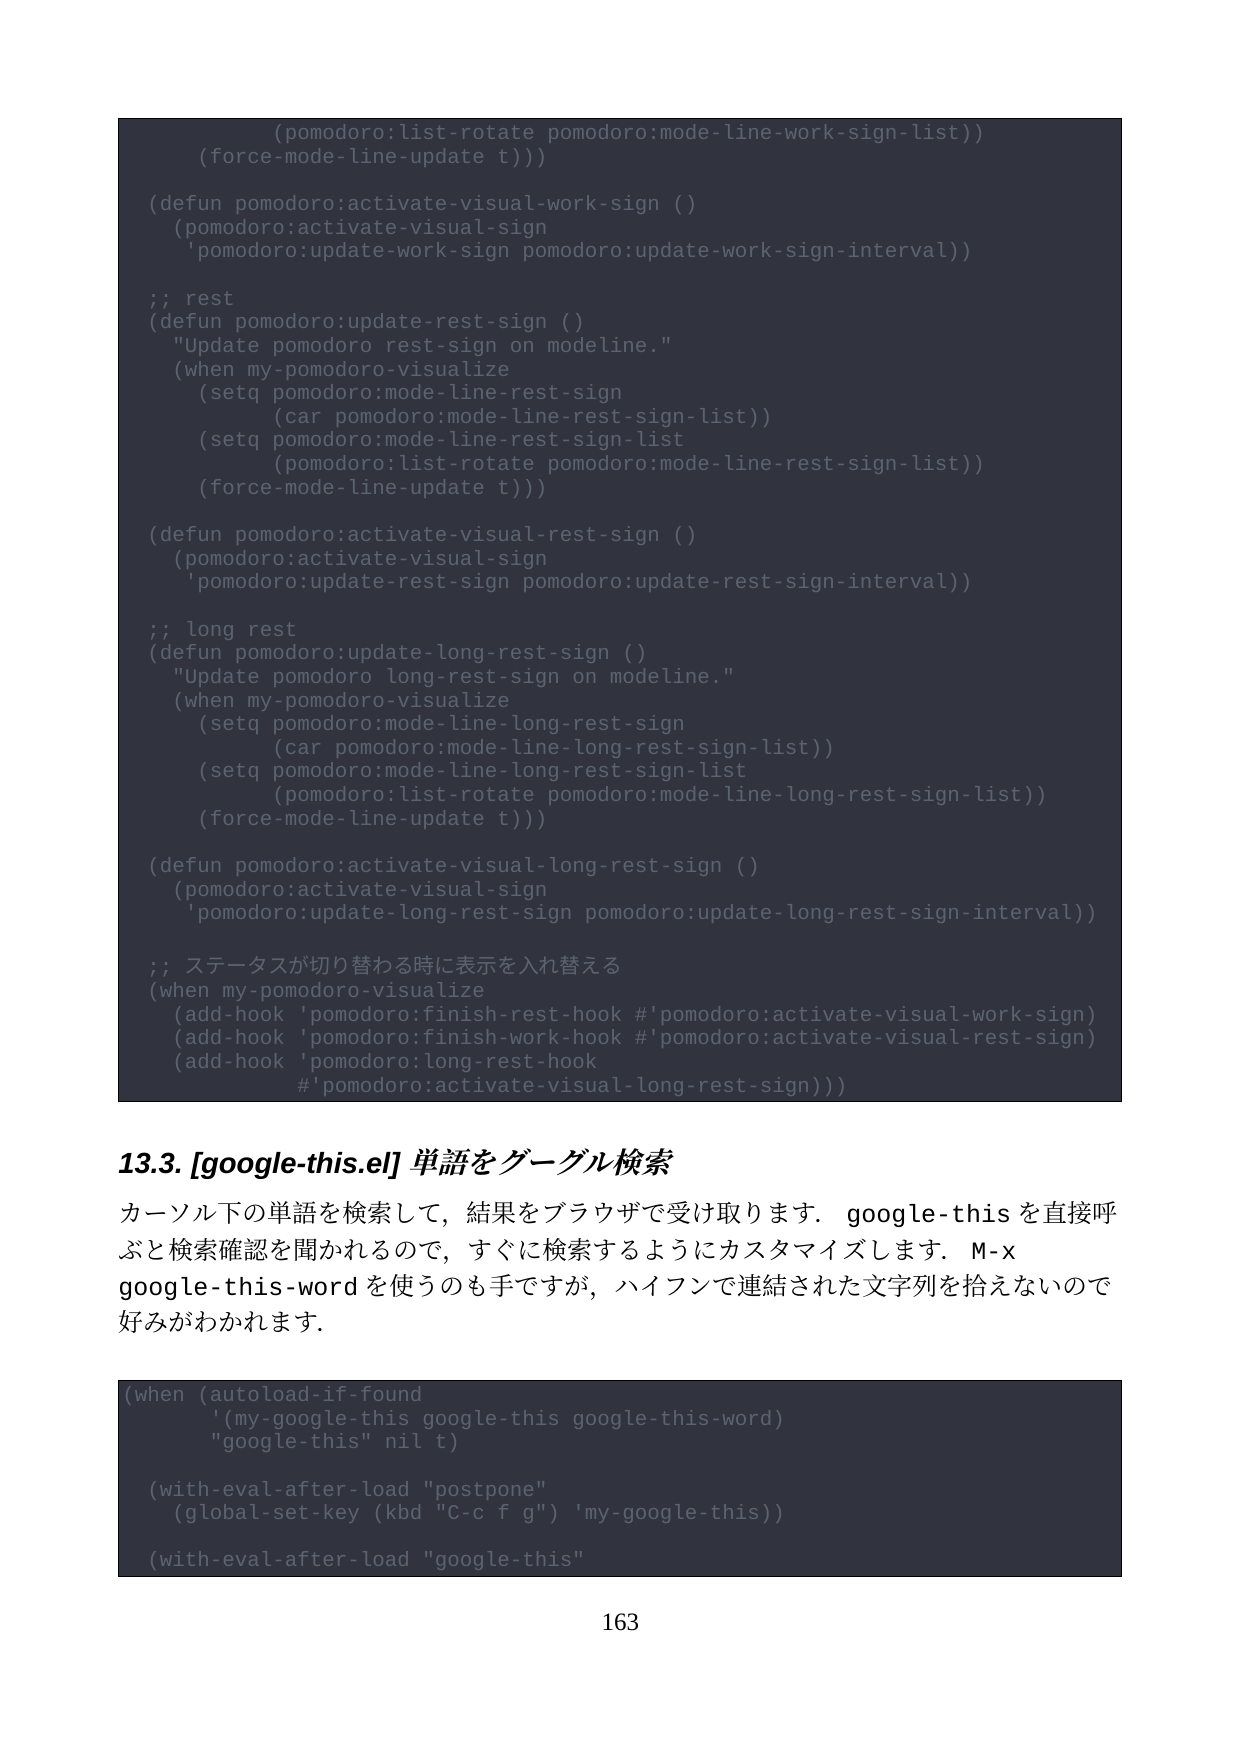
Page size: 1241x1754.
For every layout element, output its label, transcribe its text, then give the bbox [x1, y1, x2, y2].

text 'pomodoro:update-long-rest-sign pomodoro:update-long-rest-sign-interval)) [119, 898, 1121, 922]
text 'pomodoro:update-rest-sign pomodoro:update-rest-sign-interval)) [119, 567, 1121, 591]
text (setq pomodoro:mode-line-long-rest-sign-list [119, 757, 1121, 780]
text (when my-pomodoro-visualize [119, 686, 1121, 709]
text (setq pomodoro:mode-line-rest-sign [119, 378, 1121, 402]
text (pomodoro:activate-visual-sign [119, 875, 1121, 898]
text (pomodoro:activate-visual-sign [119, 213, 1121, 236]
text (force-mode-line-update t))) [119, 804, 1121, 827]
text 'pomodoro:update-work-sign pomodoro:update-work-sign-interval)) [119, 236, 1121, 260]
text (with-eval-after-load "google-this" [119, 1546, 1121, 1576]
text (defun pomodoro:activate-visual-rest-sign () [119, 520, 1121, 544]
text (defun pomodoro:activate-visual-work-sign () [119, 189, 1121, 213]
subtitle [google-this.el] 単語をグーグル検索 [118, 1140, 1122, 1182]
text '(my-google-this google-this google-this-word) [119, 1404, 1121, 1427]
text (when my-pomodoro-visualize [119, 354, 1121, 378]
text (force-mode-line-update t))) [119, 473, 1121, 496]
text (setq pomodoro:mode-line-long-rest-sign [119, 709, 1121, 733]
text (pomodoro:list-rotate pomodoro:mode-line-work-sign-list)) [119, 119, 1121, 142]
text (add-hook 'pomodoro:finish-work-hook #'pomodoro:activate-visual-rest-sign) [119, 1023, 1121, 1047]
text (setq pomodoro:mode-line-rest-sign-list [119, 426, 1121, 449]
text (defun pomodoro:activate-visual-long-rest-sign () [119, 851, 1121, 875]
text (add-hook 'pomodoro:long-rest-hook [119, 1047, 1121, 1071]
text (pomodoro:list-rotate pomodoro:mode-line-rest-sign-list)) [119, 449, 1121, 473]
text (force-mode-line-update t))) [119, 142, 1121, 165]
text (when my-pomodoro-visualize [119, 976, 1121, 1000]
text (defun pomodoro:update-rest-sign () [119, 307, 1121, 331]
text (car pomodoro:mode-line-long-rest-sign-list)) [119, 733, 1121, 757]
text (global-set-key (kbd "C-c f g") 'my-google-this)) [119, 1498, 1121, 1522]
text ;; rest [119, 284, 1121, 307]
text "Update pomodoro long-rest-sign on modeline." [119, 662, 1121, 686]
text (car pomodoro:mode-line-rest-sign-list)) [119, 402, 1121, 426]
text ;; long rest [119, 615, 1121, 638]
text (with-eval-after-load "postpone" [119, 1474, 1121, 1498]
text (pomodoro:activate-visual-sign [119, 544, 1121, 567]
text (add-hook 'pomodoro:finish-rest-hook #'pomodoro:activate-visual-work-sign) [119, 1000, 1121, 1023]
text カーソル下の単語を検索して，結果をブラウザで受け取ります． google-this を直接呼ぶと検索確認を聞かれるので，すぐに検索するようにカスタマイズします． M-x google-this-word を使うのも手ですが，ハイフンで連結された文字列を拾えないので好みがわかれます． [118, 1194, 1122, 1367]
text (defun pomodoro:update-long-rest-sign () [119, 638, 1121, 662]
text #'pomodoro:activate-visual-long-rest-sign))) [119, 1071, 1121, 1101]
text ;; ステータスが切り替わる時に表示を入れ替える [119, 946, 1121, 976]
text (pomodoro:list-rotate pomodoro:mode-line-long-rest-sign-list)) [119, 780, 1121, 804]
text (when (autoload-if-found [119, 1381, 1121, 1404]
text "google-this" nil t) [119, 1427, 1121, 1451]
text "Update pomodoro rest-sign on modeline." [119, 331, 1121, 354]
